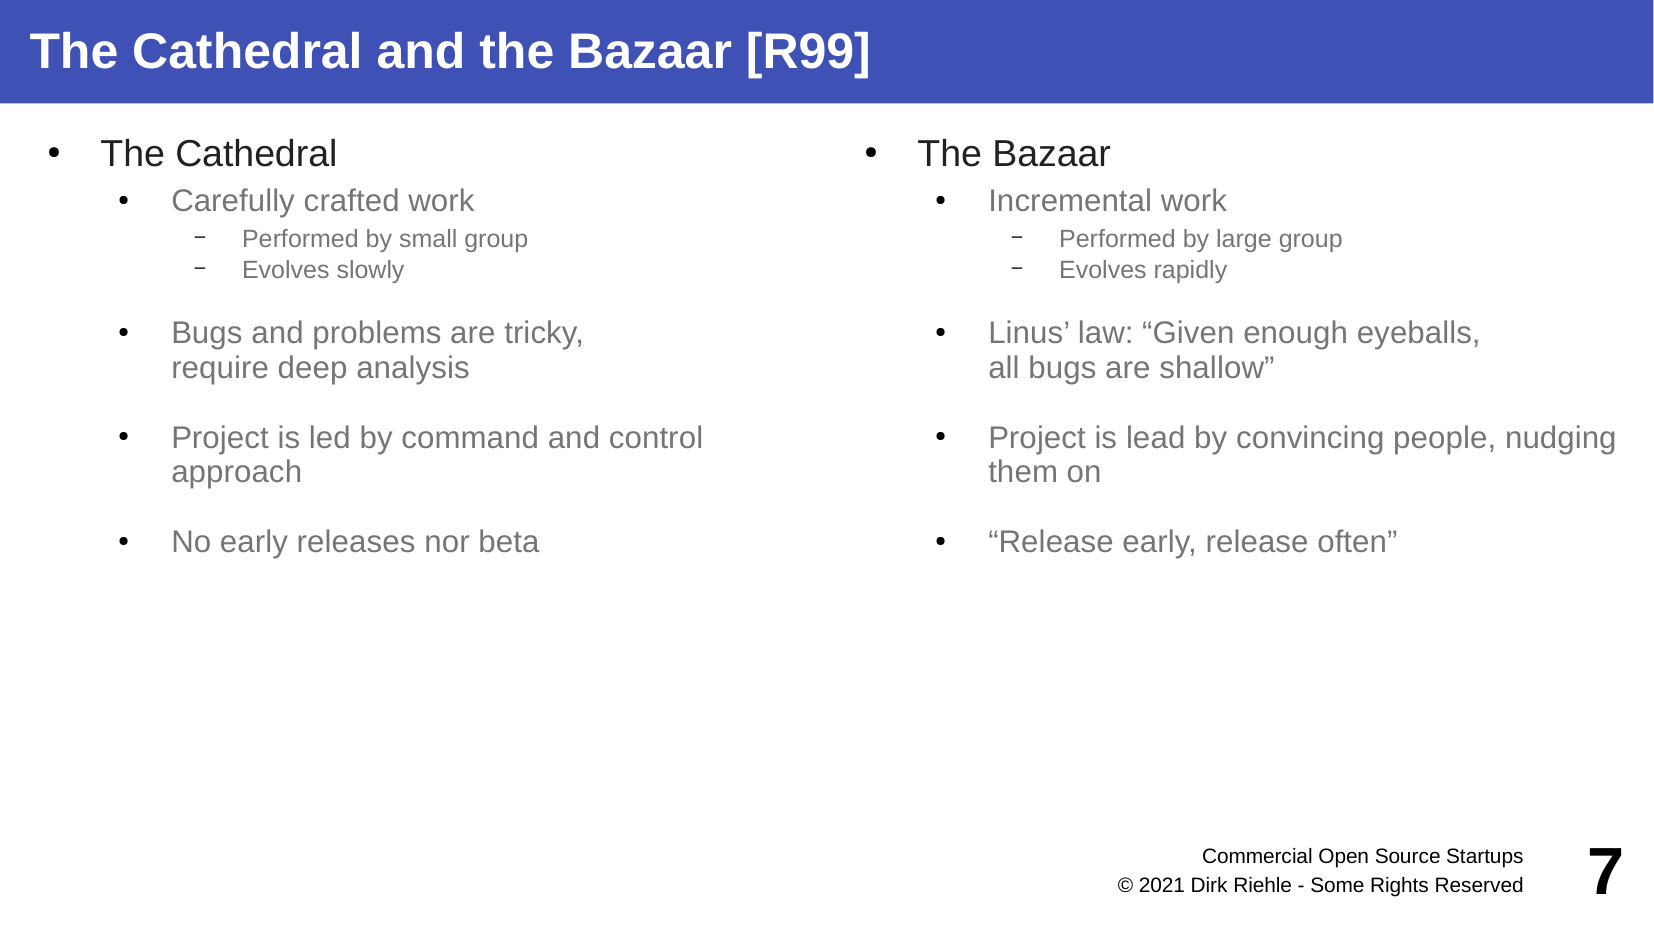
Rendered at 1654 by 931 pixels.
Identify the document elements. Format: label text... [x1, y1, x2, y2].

list The Cathedral Carefully crafted work Performed by small group Evolves slowly Bugs and problems are tricky, require deep analysis Project is led by command and control approach No early releases nor beta [29, 132, 808, 813]
list The Bazaar Incremental work Performed by large group Evolves rapidly Linus’ law: “Given enough eyeballs, all bugs are shallow” Project is lead by convincing people, nudging them on “Release early, release often” [846, 132, 1625, 813]
title The Cathedral and the Bazaar [R99] [0, 0, 1654, 104]
